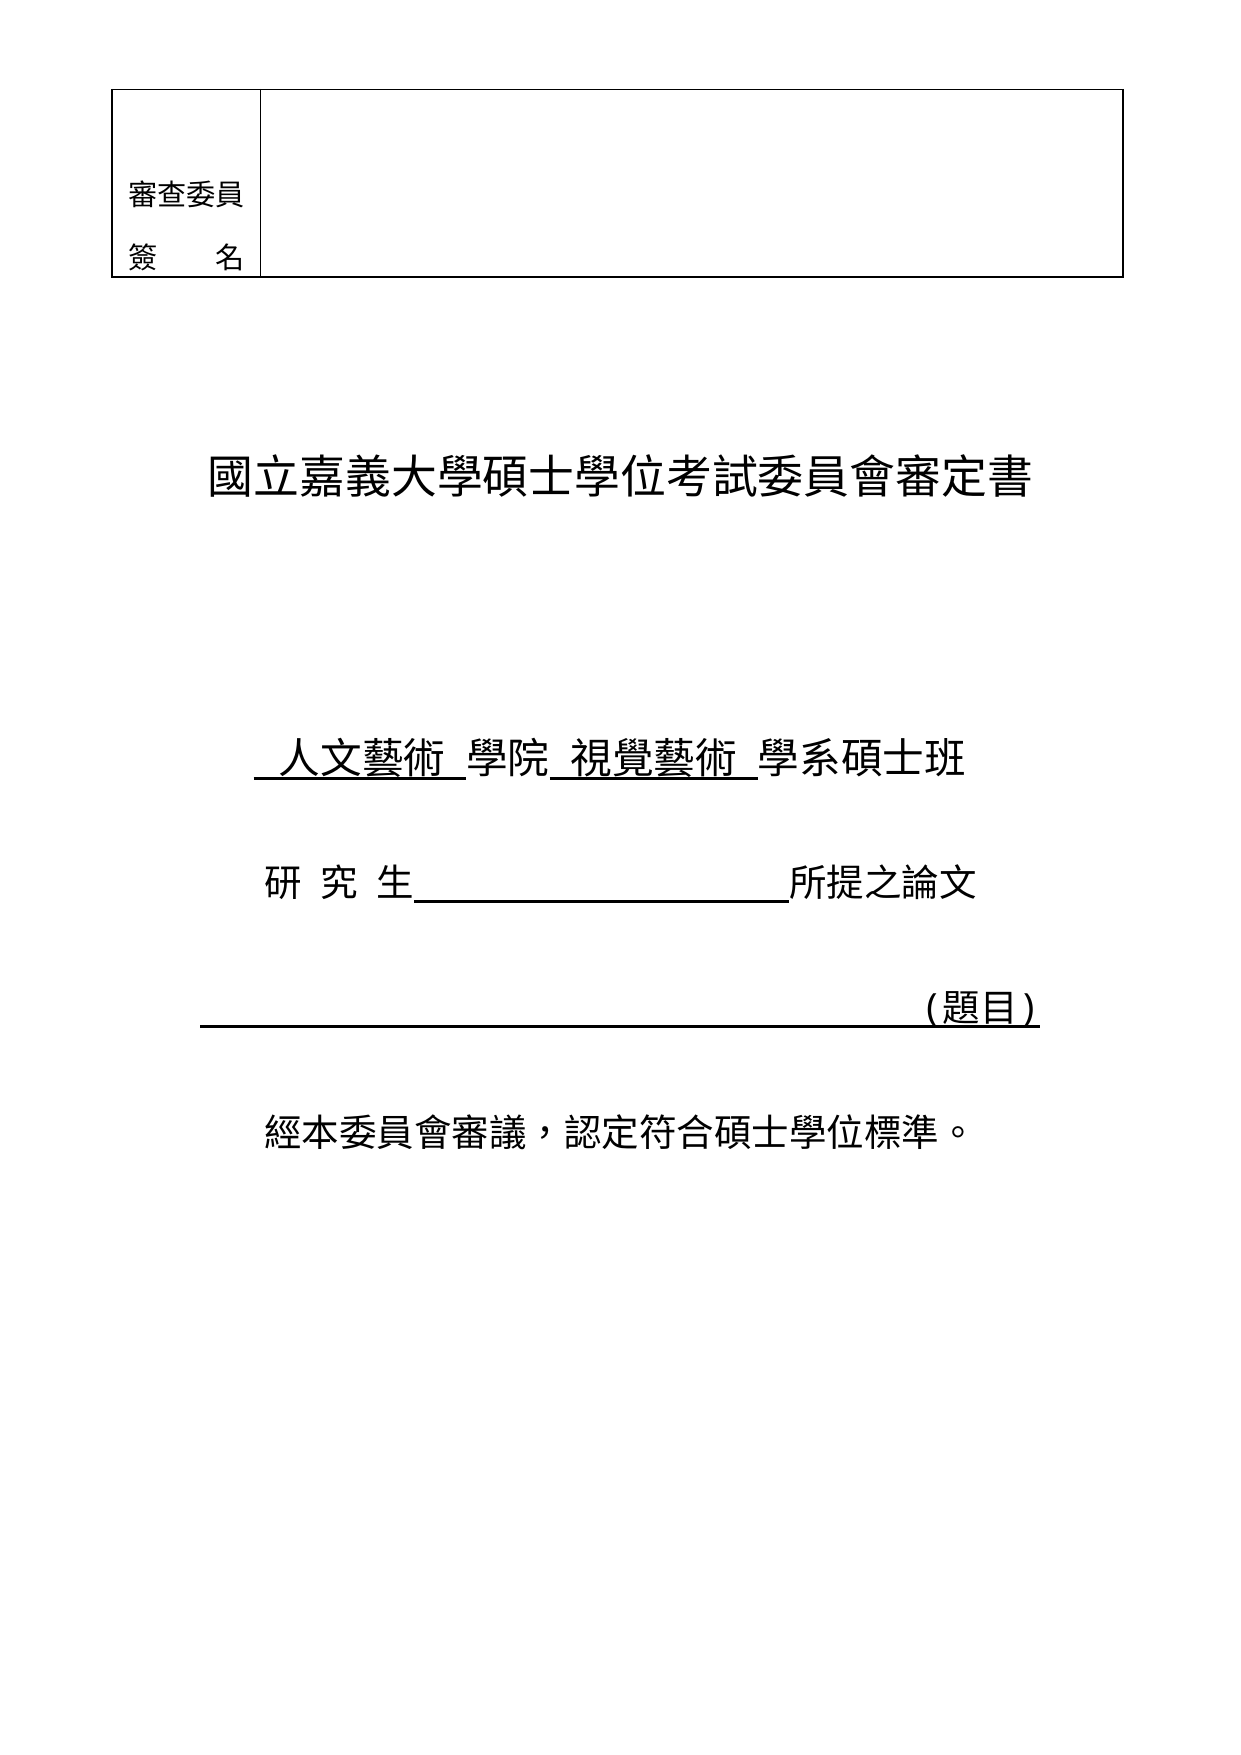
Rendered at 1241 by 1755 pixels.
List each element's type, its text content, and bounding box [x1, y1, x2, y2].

text (題目) [89, 964, 1152, 1026]
text 人文藝術 學院 視覺藝術 學系碩士班 [89, 714, 1152, 776]
text 經本委員會審議，認定符合碩士學位標準。 [89, 1089, 1152, 1151]
text 國立嘉義大學碩士學位考試委員會審定書 [89, 401, 1152, 526]
table_cell 審查委員 簽 名 [113, 90, 260, 276]
table_cell [261, 90, 1122, 276]
text 研 究 生 所提之論文 [89, 839, 1152, 901]
